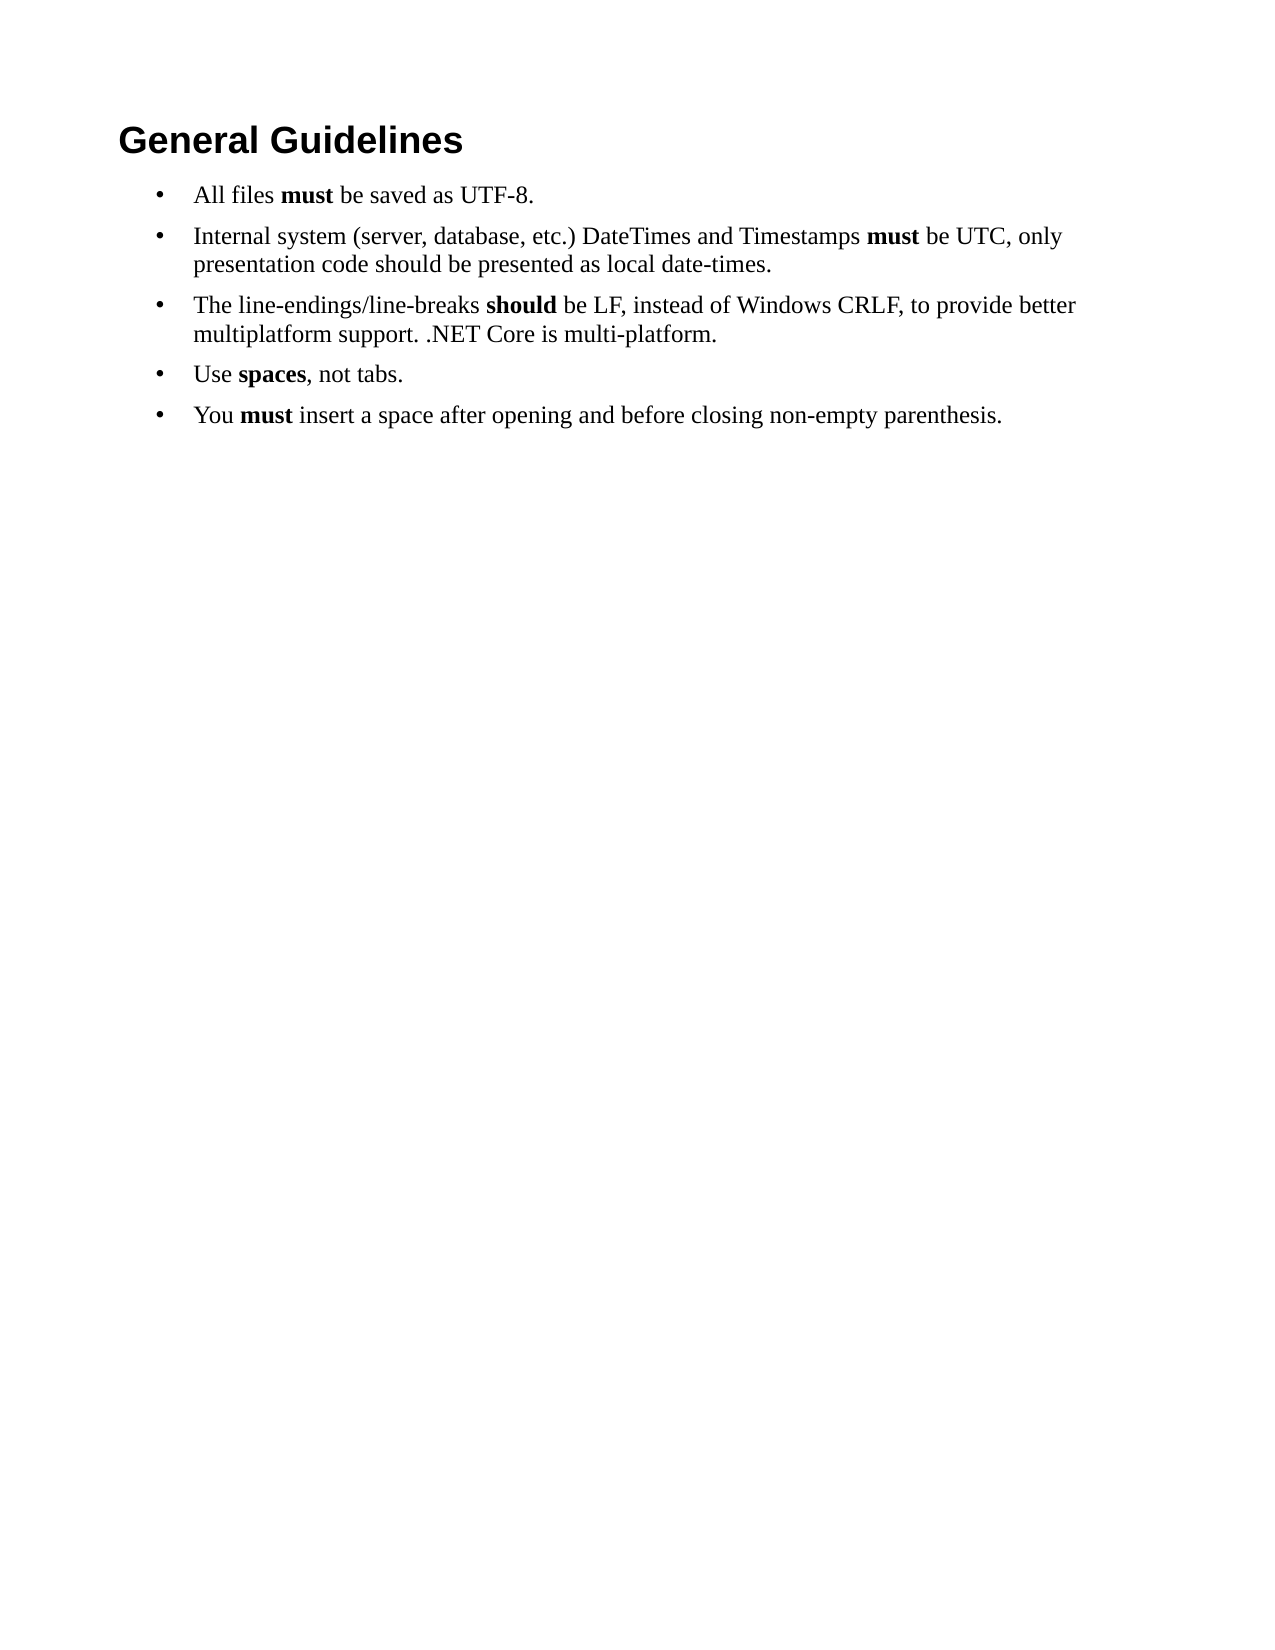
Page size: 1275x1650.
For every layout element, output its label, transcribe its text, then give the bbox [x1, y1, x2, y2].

list All files must be saved as UTF-8. [156, 180, 1157, 209]
list You must insert a space after opening and before closing non-empty parenthesis. [156, 400, 1157, 429]
list Use spaces, not tabs. [156, 359, 1157, 388]
list Internal system (server, database, etc.) DateTimes and Timestamps must be UTC, only presentation code should be presented as local date-times. [156, 221, 1157, 278]
subtitle General Guidelines [118, 118, 1157, 162]
list The line-endings/line-breaks should be LF, instead of Windows CRLF, to provide better multiplatform support. .NET Core is multi-platform. [156, 290, 1157, 348]
